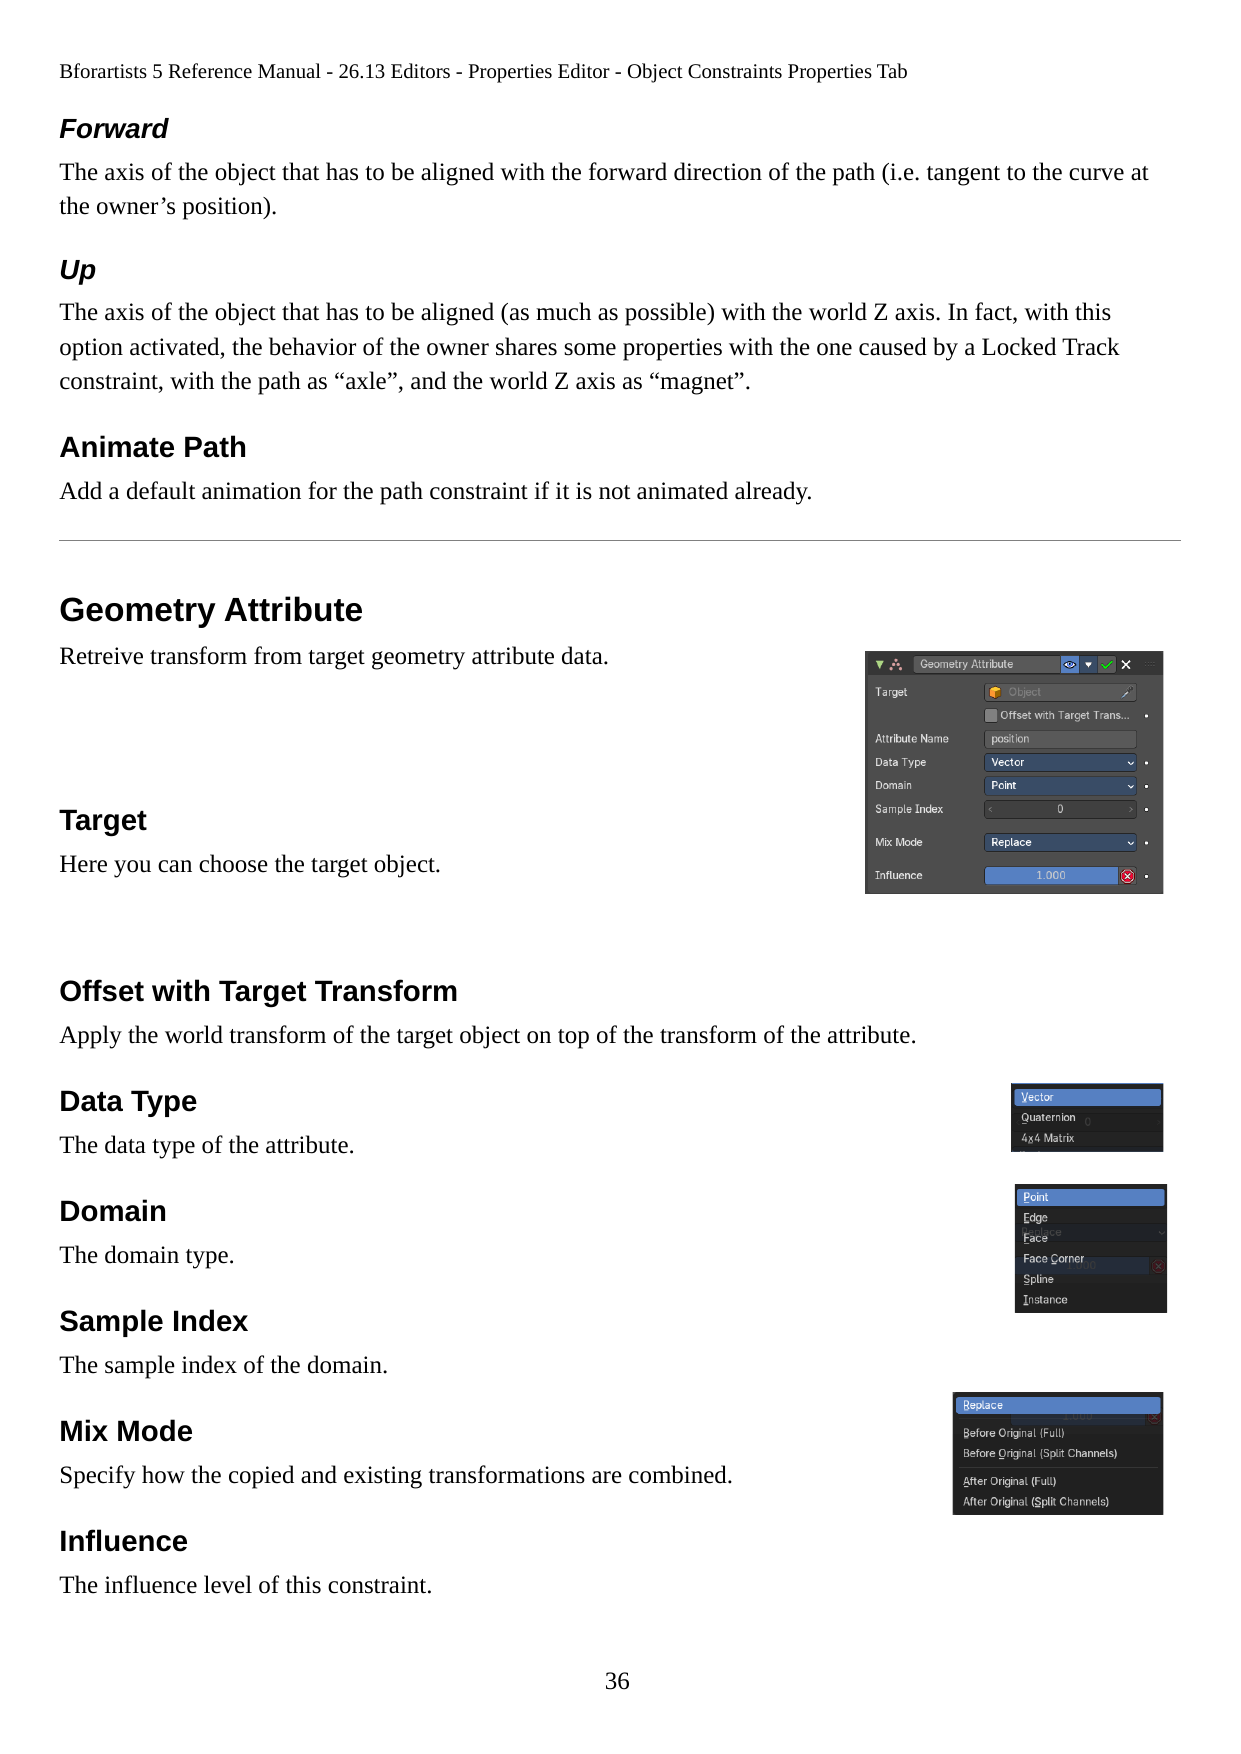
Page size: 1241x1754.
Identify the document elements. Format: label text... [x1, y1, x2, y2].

subtitle [1168, 1194, 1181, 1227]
subtitle [1164, 1413, 1181, 1447]
subtitle Target [59, 803, 865, 837]
text Specify how the copied and existing transformations are combined. [59, 1460, 952, 1488]
subtitle Forward [59, 113, 1181, 144]
text Retreive transform from target geometry attribute data. [59, 641, 1181, 670]
text Apply the world transform of the target object on top of the transform of the attribute. [59, 1020, 1181, 1049]
subtitle Offset with Target Transform [59, 974, 1181, 1008]
subtitle Domain [59, 1194, 1014, 1227]
subtitle Mix Mode [59, 1413, 952, 1447]
text Add a default animation for the path constraint if it is not animated already. [59, 476, 1181, 505]
picture [865, 651, 1164, 894]
text The influence level of this constraint. [59, 1570, 1181, 1598]
subtitle Influence [59, 1523, 1181, 1557]
text The sample index of the domain. [59, 1350, 1181, 1379]
subtitle Up [59, 253, 1181, 285]
text The data type of the attribute. [59, 1130, 1181, 1159]
text The axis of the object that has to be aligned with the forward direction of the path (i.e. tangent to the curve at the owner’s position). [59, 157, 1181, 220]
picture [952, 1392, 1164, 1515]
picture [1011, 1083, 1164, 1152]
picture [1014, 1184, 1168, 1313]
text [1168, 1240, 1181, 1269]
text The domain type. [59, 1240, 1014, 1269]
subtitle [1164, 803, 1181, 837]
subtitle [1164, 1084, 1181, 1118]
subtitle Sample Index [59, 1304, 1181, 1337]
text The axis of the object that has to be aligned (as much as possible) with the world Z axis. In fact, with this option activated, the behavior of the owner shares some properties with the one caused by a Locked Track constraint, with the path as “axle”, and the world Z axis as “magnet”. [59, 297, 1181, 395]
subtitle Animate Path [59, 430, 1181, 464]
subtitle Geometry Attribute [59, 590, 1181, 629]
subtitle Data Type [59, 1084, 1011, 1118]
text Here you can choose the target object. [59, 849, 865, 878]
